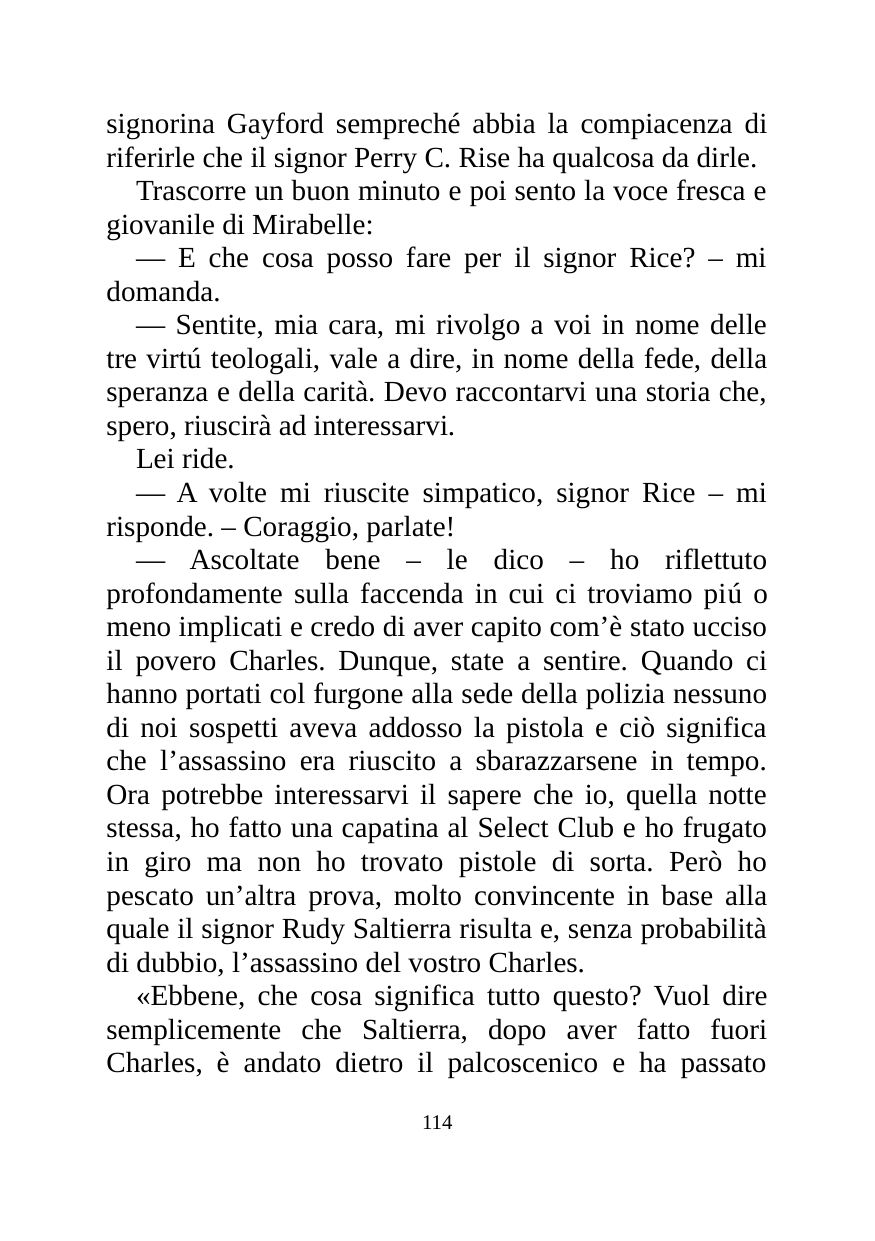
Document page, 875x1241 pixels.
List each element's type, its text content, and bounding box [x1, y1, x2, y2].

text Lei ride. [106, 442, 768, 475]
text — E che cosa posso fare per il signor Rice? – mi domanda. [106, 240, 768, 307]
text Trascorre un buon minuto e poi sento la voce fresca e giovanile di Mirabelle: [106, 173, 768, 240]
text — A volte mi riuscite simpatico, signor Rice – mi risponde. – Coraggio, parlate! [106, 475, 768, 542]
text signorina Gayford sempreché abbia la compiacenza di riferirle che il signor Perry C. Rise ha qualcosa da dirle. [106, 106, 768, 173]
text — Ascoltate bene – le dico – ho riflettuto profondamente sulla faccenda in cui ci troviamo piú o meno implicati e credo di aver capito com’è stato ucciso il povero Charles. Dunque, state a sentire. Quando ci hanno portati col furgone alla sede della polizia nessuno di noi sospetti aveva addosso la pistola e ciò significa che l’assassino era riuscito a sbarazzarsene in tempo. Ora potrebbe interessarvi il sapere che io, quella notte stessa, ho fatto una capatina al Select Club e ho frugato in giro ma non ho trovato pistole di sorta. Però ho pescato un’altra prova, molto convincente in base alla quale il signor Rudy Saltierra risulta e, senza probabilità di dubbio, l’assassino del vostro Charles. [106, 542, 768, 978]
text «Ebbene, che cosa significa tutto questo? Vuol dire semplicemente che Saltierra, dopo aver fatto fuori Charles, è andato dietro il palcoscenico e ha passato [106, 978, 768, 1079]
text — Sentite, mia cara, mi rivolgo a voi in nome delle tre virtú teologali, vale a dire, in nome della fede, della speranza e della carità. Devo raccontarvi una storia che, spero, riuscirà ad interessarvi. [106, 307, 768, 442]
